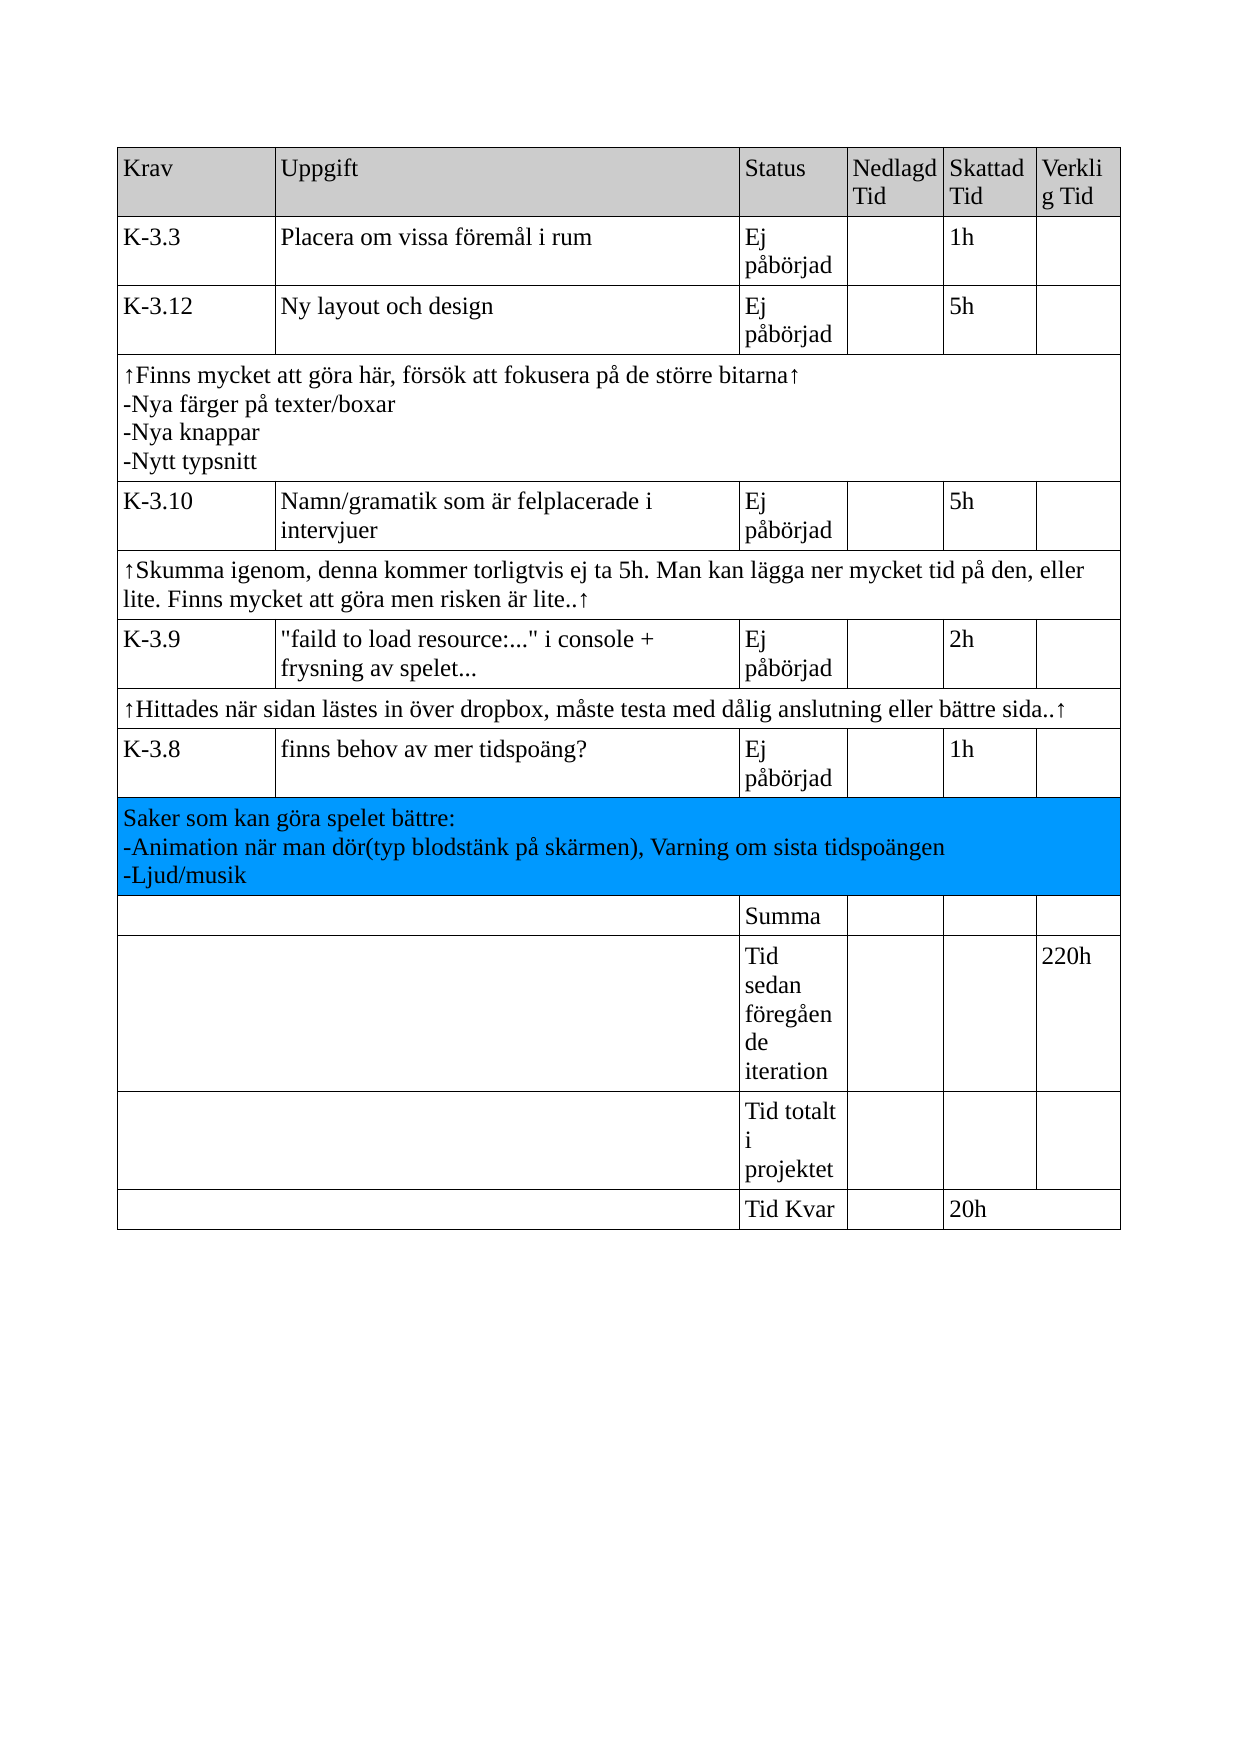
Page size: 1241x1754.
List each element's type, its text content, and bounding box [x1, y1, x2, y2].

table_cell Ej påbörjad [740, 729, 847, 797]
table_cell [848, 729, 943, 797]
table_cell ↑Hittades när sidan lästes in över dropbox, måste testa med dålig anslutning eller bättre sida..↑ [118, 689, 1120, 728]
table_header Nedlagd Tid [848, 148, 943, 216]
table_cell [848, 1190, 943, 1229]
table_cell [944, 936, 1036, 1091]
table_header Uppgift [276, 148, 739, 216]
table_cell [1037, 729, 1120, 797]
table_cell ↑Finns mycket att göra här, försök att fokusera på de större bitarna↑ -Nya färger på texter/boxar -Nya knappar -Nytt typsnitt [118, 355, 1120, 481]
table_cell [1037, 482, 1120, 550]
table_cell Ej påbörjad [740, 482, 847, 550]
table_cell [848, 1092, 943, 1188]
table_cell K-3.10 [118, 482, 275, 550]
table_cell 1h [944, 217, 1036, 285]
table_cell 1h [944, 729, 1036, 797]
table_cell K-3.3 [118, 217, 275, 285]
table_cell [118, 1092, 739, 1188]
table_cell [848, 936, 943, 1091]
table_header Skattad Tid [944, 148, 1036, 216]
table_cell 220h [1037, 936, 1120, 1091]
table_cell [848, 482, 943, 550]
table_header Verklig Tid [1037, 148, 1120, 216]
table_cell 5h [944, 286, 1036, 354]
table_header Krav [118, 148, 275, 216]
table_cell Placera om vissa föremål i rum [276, 217, 739, 285]
table_cell [118, 896, 739, 935]
table_cell Tid totalt i projektet [740, 1092, 847, 1188]
table_cell Saker som kan göra spelet bättre: -Animation när man dör(typ blodstänk på skärmen), Varning om sista tidspoängen -Ljud/musik [118, 798, 1120, 895]
table_cell Summa [740, 896, 847, 935]
table_cell [118, 936, 739, 1091]
table_cell [848, 620, 943, 688]
table_cell Ej påbörjad [740, 286, 847, 354]
table_cell "faild to load resource:..." i console + frysning av spelet... [276, 620, 739, 688]
table_cell [1037, 217, 1120, 285]
table_cell [848, 286, 943, 354]
table_cell K-3.9 [118, 620, 275, 688]
table_cell Namn/gramatik som är felplacerade i intervjuer [276, 482, 739, 550]
table_cell 2h [944, 620, 1036, 688]
table_cell Ny layout och design [276, 286, 739, 354]
table_cell finns behov av mer tidspoäng? [276, 729, 739, 797]
table_cell [1037, 896, 1120, 935]
table_cell [118, 1190, 739, 1229]
table_cell [944, 896, 1036, 935]
table_cell [848, 896, 943, 935]
table_cell Ej påbörjad [740, 620, 847, 688]
table_cell ↑Skumma igenom, denna kommer torligtvis ej ta 5h. Man kan lägga ner mycket tid på den, eller lite. Finns mycket att göra men risken är lite..↑ [118, 551, 1120, 619]
table_cell [848, 217, 943, 285]
table_header Status [740, 148, 847, 216]
table_cell 5h [944, 482, 1036, 550]
table_cell [1037, 1092, 1120, 1188]
table_cell 20h [944, 1190, 1120, 1229]
table_cell Tid sedan föregående iteration [740, 936, 847, 1091]
table_cell [1037, 620, 1120, 688]
table_cell K-3.12 [118, 286, 275, 354]
table_cell K-3.8 [118, 729, 275, 797]
table_cell Tid Kvar [740, 1190, 847, 1229]
table_cell Ej påbörjad [740, 217, 847, 285]
table_cell [944, 1092, 1036, 1188]
table_cell [1037, 286, 1120, 354]
